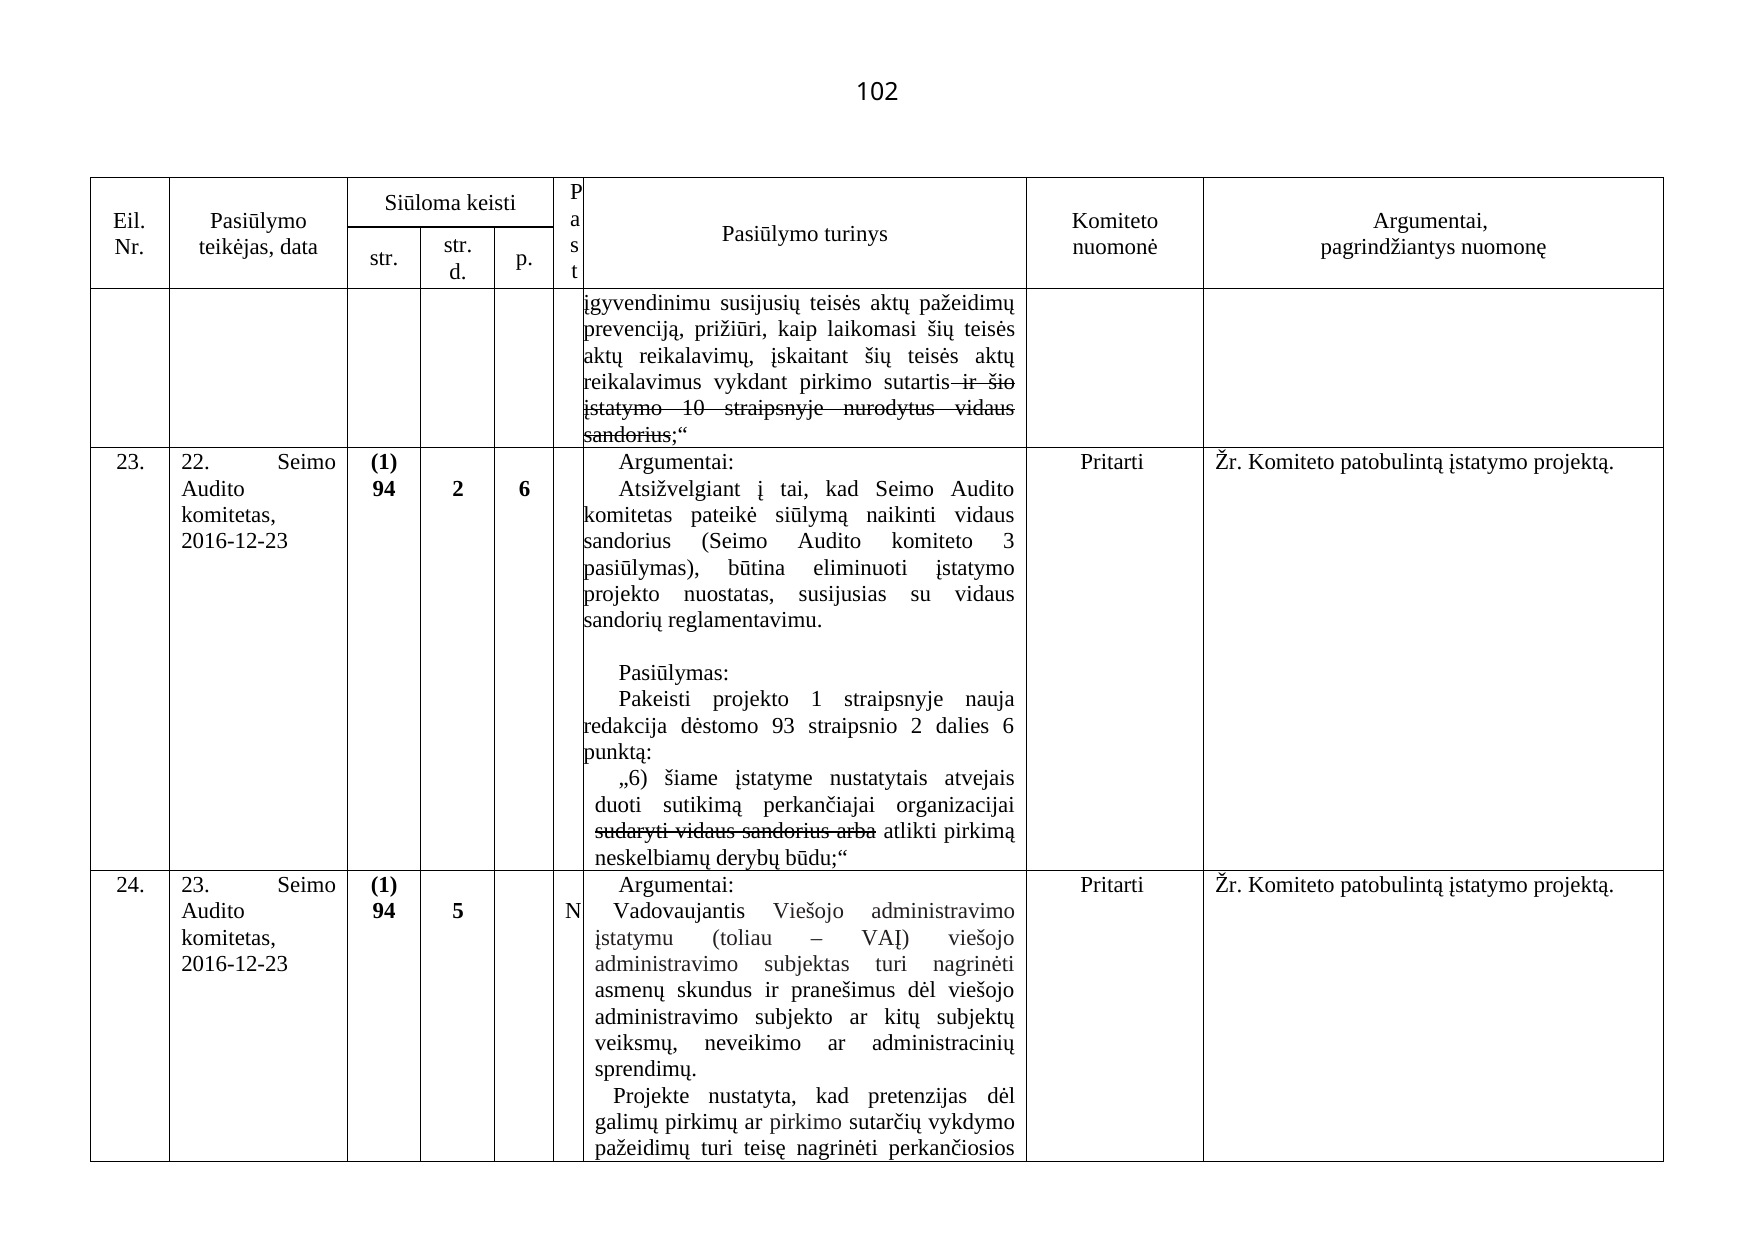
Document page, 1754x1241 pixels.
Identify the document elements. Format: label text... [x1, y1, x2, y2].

table_cell str. [348, 228, 420, 288]
table_cell 24. [91, 871, 169, 1161]
table_header Pasiūlymo turinys [584, 178, 1026, 288]
table_cell 5 [421, 871, 494, 1161]
table_cell (1) 94 [348, 448, 420, 870]
table_cell [1204, 289, 1663, 447]
table_cell Žr. Komiteto patobulintą įstatymo projektą. [1204, 448, 1663, 870]
table_cell įgyvendinimu susijusių teisės aktų pažeidimų prevenciją, prižiūri, kaip laikomasi šių teisės aktų reikalavimų, įskaitant šių teisės aktų reikalavimus vykdant pirkimo sutartis ir šio įstatymo 10 straipsnyje nurodytus vidaus sandorius;“ [584, 289, 1026, 447]
table_cell N [554, 871, 583, 1161]
table_cell Argumentai: Vadovaujantis Viešojo administravimo įstatymu (toliau – VAĮ) viešojo administravimo subjektas turi nagrinėti asmenų skundus ir pranešimus dėl viešojo administravimo subjekto ar kitų subjektų veiksmų, neveikimo ar administracinių sprendimų. Projekte nustatyta, kad pretenzijas dėl galimų pirkimų ar pirkimo sutarčių vykdymo pažeidimų turi teisę nagrinėti perkančiosios [584, 871, 1026, 1161]
table_cell [421, 289, 494, 447]
table_cell [170, 289, 347, 447]
table_header Pastabos [554, 178, 583, 288]
table_cell 23. [91, 448, 169, 870]
table_cell [554, 289, 583, 447]
table_cell Argumentai: Atsižvelgiant į tai, kad Seimo Audito komitetas pateikė siūlymą naikinti vidaus sandorius (Seimo Audito komiteto 3 pasiūlymas), būtina eliminuoti įstatymo projekto nuostatas, susijusias su vidaus sandorių reglamentavimu. Pasiūlymas: Pakeisti projekto 1 straipsnyje nauja redakcija dėstomo 93 straipsnio 2 dalies 6 punktą: „6) šiame įstatyme nustatytais atvejais duoti sutikimą perkančiajai organizacijai sudaryti vidaus sandorius arba atlikti pirkimą neskelbiamų derybų būdu;“ [584, 448, 1026, 870]
table_cell [554, 448, 583, 870]
table_cell (1) 94 [348, 871, 420, 1161]
table_cell [348, 289, 420, 447]
table_cell Žr. Komiteto patobulintą įstatymo projektą. [1204, 871, 1663, 1161]
table_cell Pritarti [1027, 448, 1203, 870]
table_cell [1027, 289, 1203, 447]
table_header Pasiūlymo teikėjas, data [170, 178, 347, 288]
table_header Argumentai, pagrindžiantys nuomonę [1204, 178, 1663, 288]
table_cell Pritarti [1027, 871, 1203, 1161]
table_cell 23. Seimo Audito komitetas, 2016-12-23 [170, 871, 347, 1161]
table_cell 6 [495, 448, 553, 870]
table_cell [91, 289, 169, 447]
table_cell [495, 289, 553, 447]
table_header Eil. Nr. [91, 178, 169, 288]
table_cell str. d. [421, 228, 494, 288]
table_header Komiteto nuomonė [1027, 178, 1203, 288]
table_header Siūloma keisti [348, 178, 553, 226]
table_cell 2 [421, 448, 494, 870]
table_cell 22. Seimo Audito komitetas, 2016-12-23 [170, 448, 347, 870]
table_cell p. [495, 228, 553, 288]
table_cell [495, 871, 553, 1161]
